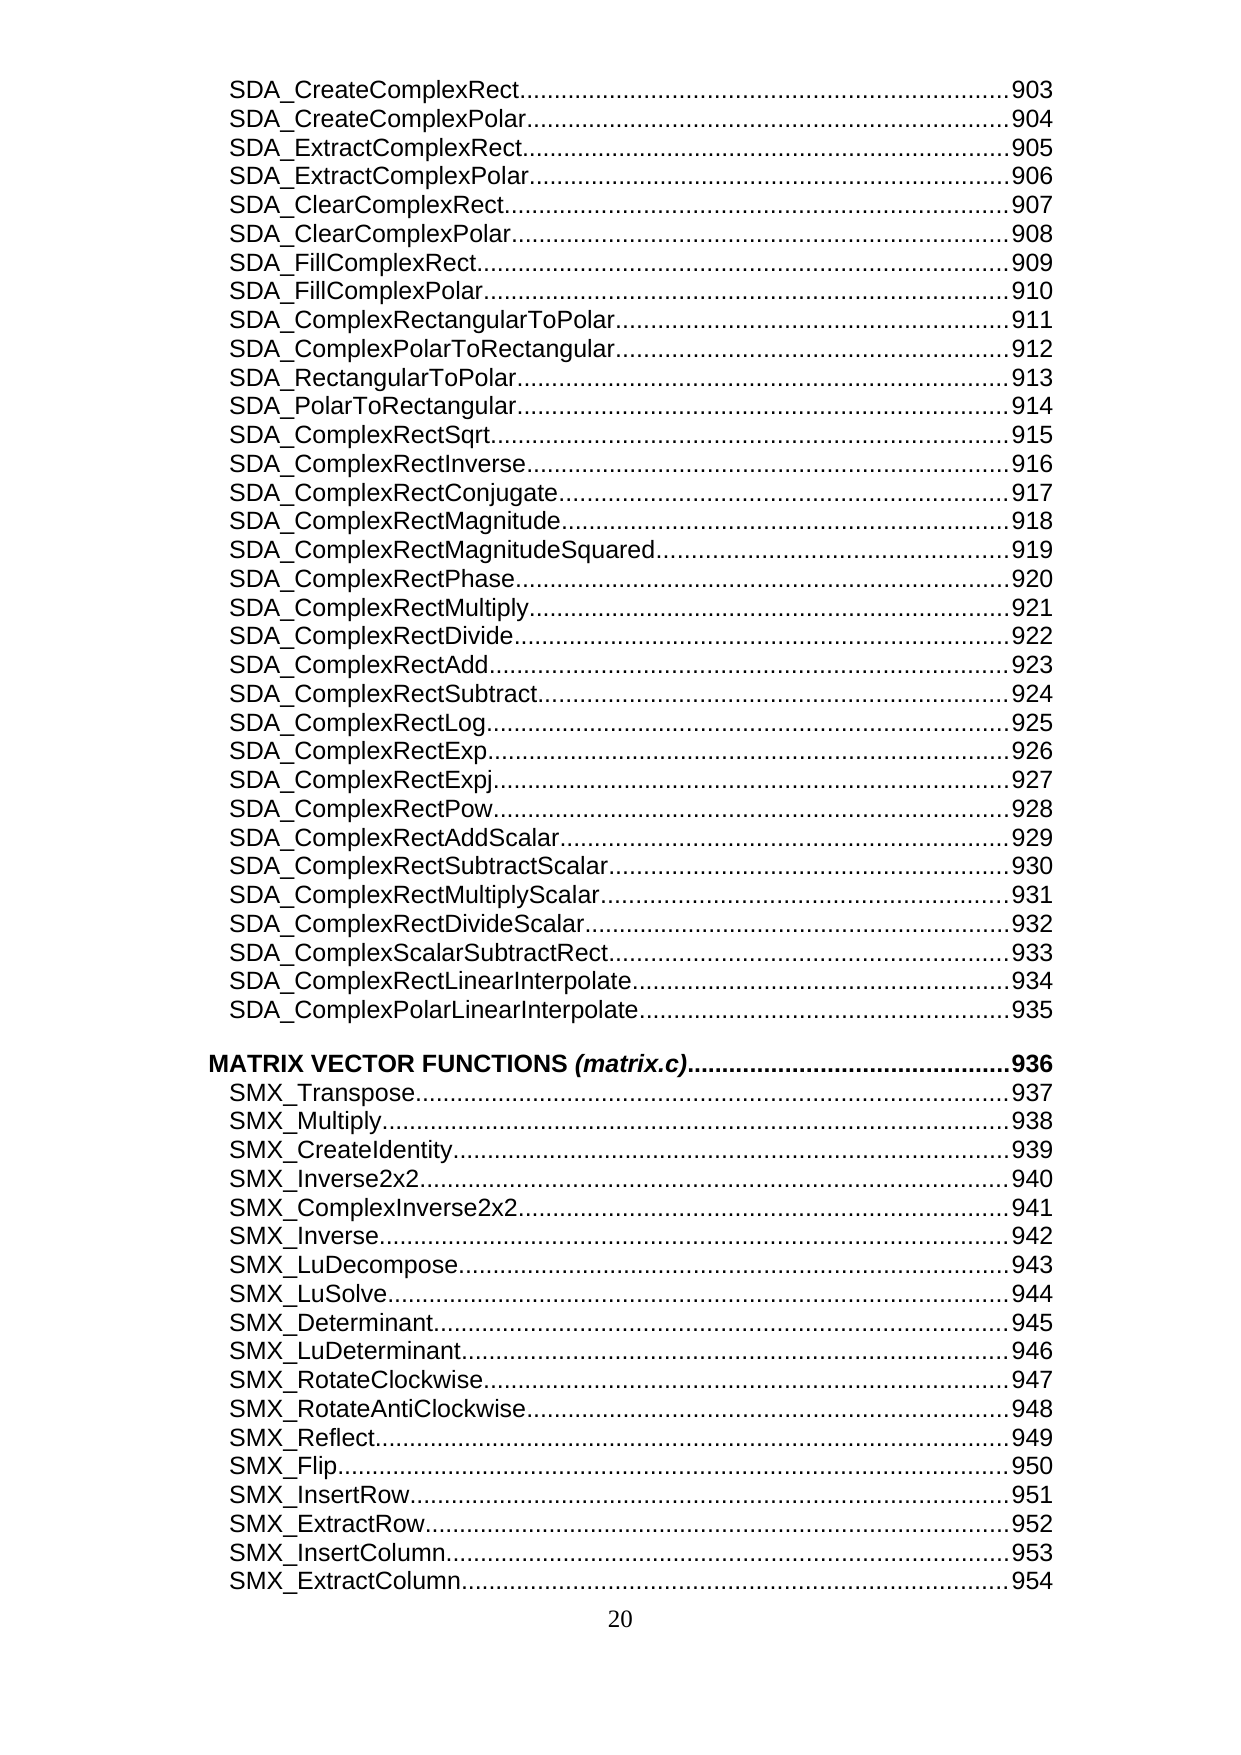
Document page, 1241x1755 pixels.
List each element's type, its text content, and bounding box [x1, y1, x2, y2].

text SDA_ComplexRectAdd 923 [229, 650, 1053, 679]
text SDA_PolarToRectangular 914 [229, 391, 1053, 420]
text SDA_CreateComplexPolar 904 [229, 104, 1053, 132]
text SDA_ComplexRectAddScalar 929 [229, 822, 1053, 851]
text SMX_ExtractColumn 954 [229, 1566, 1053, 1595]
text SDA_ComplexRectPhase 920 [229, 564, 1053, 592]
text SMX_ExtractRow 952 [229, 1509, 1053, 1537]
text SMX_Inverse2x2 940 [229, 1164, 1053, 1192]
text SDA_ComplexRectDivide 922 [229, 621, 1053, 650]
text SDA_ComplexRectMagnitudeSquared 919 [229, 535, 1053, 564]
text SMX_InsertRow 951 [229, 1480, 1053, 1509]
text SDA_ComplexRectConjugate 917 [229, 477, 1053, 506]
text SDA_ComplexRectDivideScalar 932 [229, 909, 1053, 937]
text SDA_ComplexPolarLinearInterpolate 935 [229, 995, 1053, 1024]
text SDA_ComplexRectInverse 916 [229, 449, 1053, 477]
text SMX_Reflect 949 [229, 1422, 1053, 1451]
text SDA_ComplexRectExp 926 [229, 736, 1053, 765]
text SMX_Transpose 937 [229, 1077, 1053, 1106]
text SDA_ComplexRectMultiplyScalar 931 [229, 880, 1053, 909]
text SDA_ComplexRectMagnitude 918 [229, 506, 1053, 535]
text SMX_ComplexInverse2x2 941 [229, 1192, 1053, 1221]
text SDA_ClearComplexRect 907 [229, 190, 1053, 219]
text SDA_ComplexPolarToRectangular 912 [229, 334, 1053, 362]
text SDA_ComplexRectangularToPolar 911 [229, 305, 1053, 334]
text MATRIX VECTOR FUNCTIONS (matrix.c) 936 [208, 1049, 1053, 1077]
text SMX_CreateIdentity 939 [229, 1135, 1053, 1164]
text SMX_RotateAntiClockwise 948 [229, 1394, 1053, 1422]
text SDA_ComplexRectSubtractScalar 930 [229, 851, 1053, 880]
text SDA_ClearComplexPolar 908 [229, 219, 1053, 247]
text SDA_ComplexRectSubtract 924 [229, 679, 1053, 707]
text SDA_ExtractComplexRect 905 [229, 132, 1053, 161]
text SMX_Multiply 938 [229, 1106, 1053, 1135]
text SDA_ComplexRectLinearInterpolate 934 [229, 966, 1053, 995]
text SDA_ComplexRectMultiply 921 [229, 592, 1053, 621]
text SDA_RectangularToPolar 913 [229, 362, 1053, 391]
text SDA_ComplexRectLog 925 [229, 707, 1053, 736]
text SDA_ExtractComplexPolar 906 [229, 161, 1053, 190]
text SDA_FillComplexPolar 910 [229, 276, 1053, 305]
text SDA_ComplexRectSqrt 915 [229, 420, 1053, 449]
text SMX_InsertColumn 953 [229, 1537, 1053, 1566]
text SMX_Flip 950 [229, 1451, 1053, 1480]
text SMX_LuSolve 944 [229, 1279, 1053, 1307]
text SMX_Determinant 945 [229, 1307, 1053, 1336]
text SDA_CreateComplexRect 903 [229, 75, 1053, 104]
text SMX_RotateClockwise 947 [229, 1365, 1053, 1394]
text SDA_FillComplexRect 909 [229, 247, 1053, 276]
text SDA_ComplexRectPow 928 [229, 794, 1053, 822]
text SMX_LuDeterminant 946 [229, 1336, 1053, 1365]
text SMX_LuDecompose 943 [229, 1250, 1053, 1279]
text SDA_ComplexScalarSubtractRect 933 [229, 937, 1053, 966]
text SMX_Inverse 942 [229, 1221, 1053, 1250]
text SDA_ComplexRectExpj 927 [229, 765, 1053, 794]
